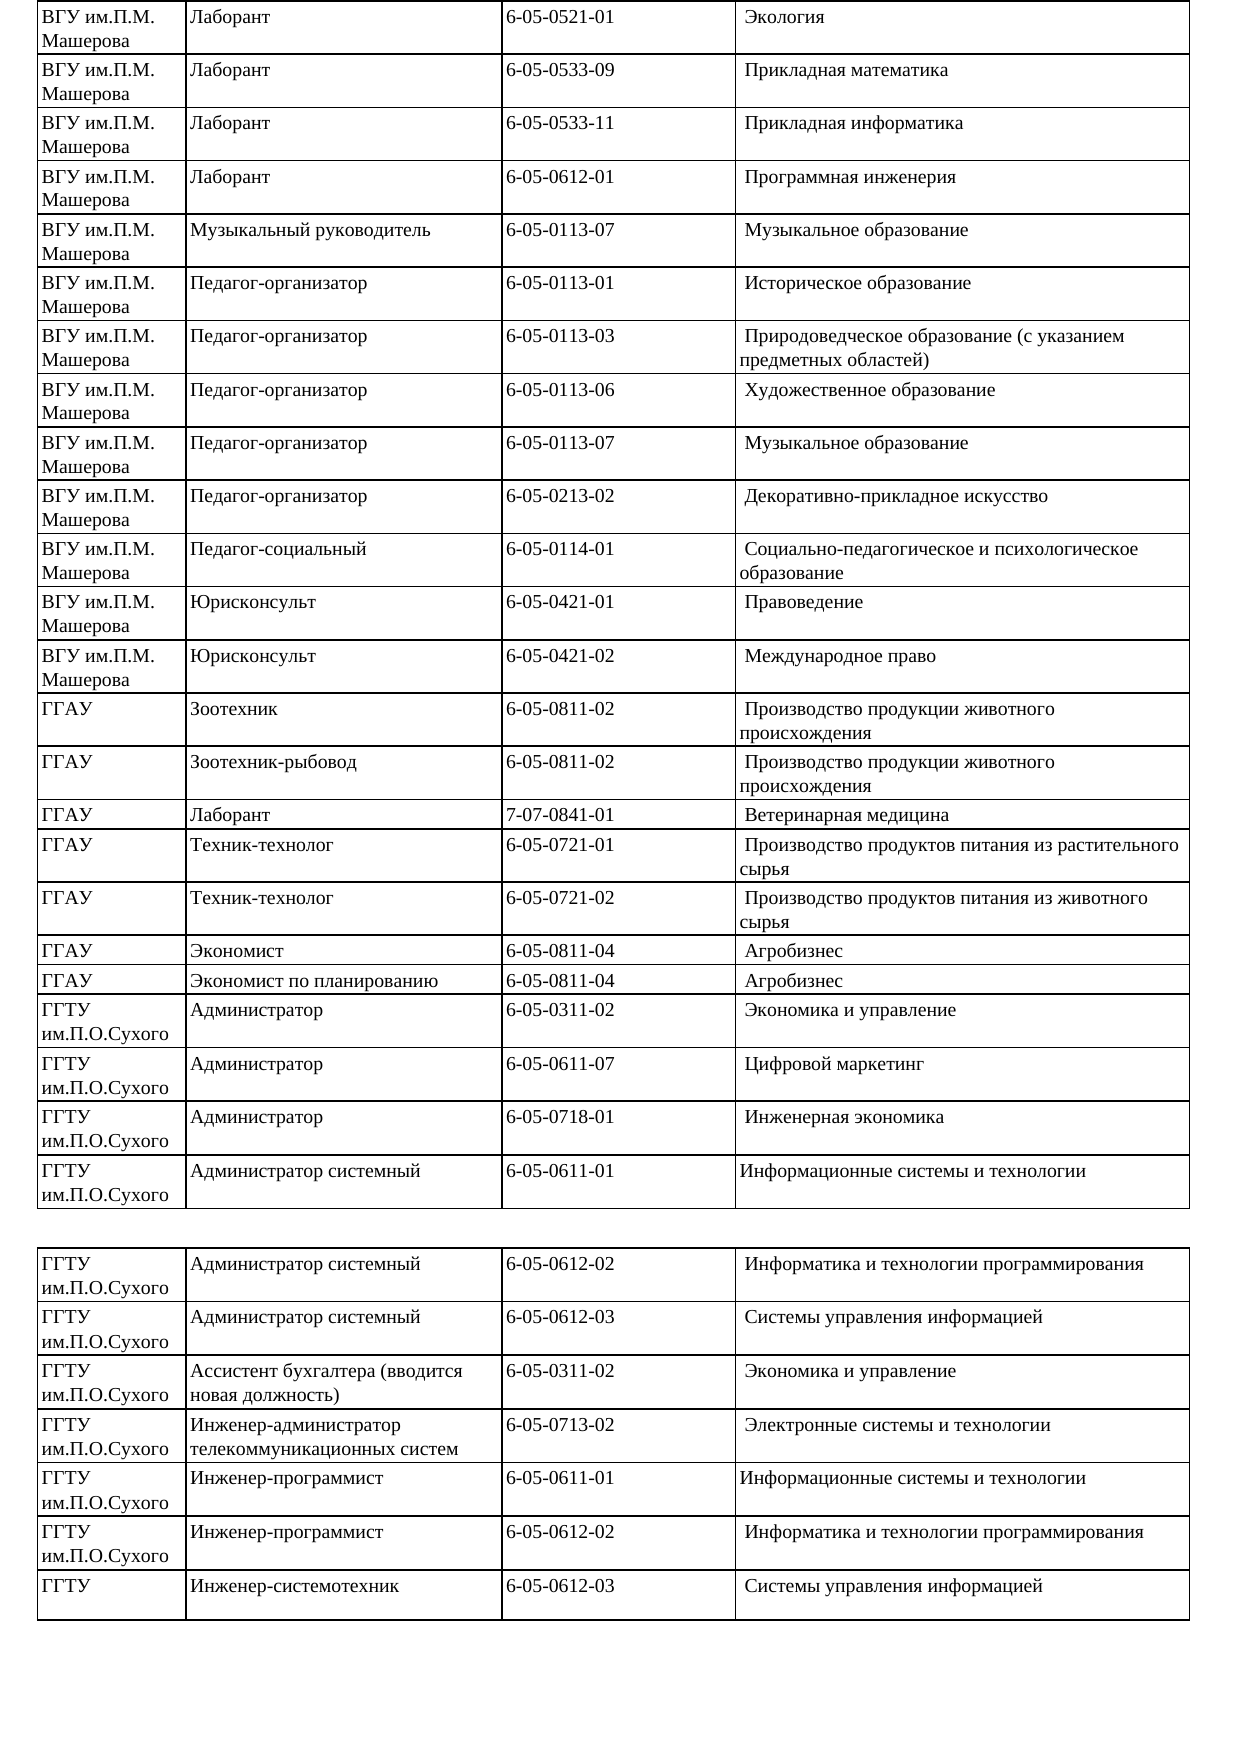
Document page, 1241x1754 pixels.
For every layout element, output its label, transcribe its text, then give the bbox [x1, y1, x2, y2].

table_cell Системы управления информацией [736, 1571, 1189, 1619]
table_cell Экономист [187, 936, 501, 964]
table_cell 6-05-0811-04 [503, 965, 735, 993]
table_cell Экология [736, 2, 1189, 53]
table_cell ГГТУ [38, 1571, 185, 1619]
table_cell Производство продукции животного происхождения [736, 747, 1189, 798]
table_cell ВГУ им.П.М. Машерова [38, 641, 185, 692]
table_cell Лаборант [187, 161, 501, 213]
table_cell Экономист по планированию [187, 965, 501, 993]
table_cell 6-05-0611-01 [503, 1463, 735, 1515]
table_cell 6-05-0114-01 [503, 534, 735, 586]
table_cell ГГАУ [38, 830, 185, 881]
table_cell 6-05-0421-01 [503, 587, 735, 639]
table_cell Информационные системы и технологии [736, 1463, 1189, 1515]
table_cell Техник-технолог [187, 830, 501, 881]
table_cell Информационные системы и технологии [736, 1156, 1189, 1208]
table_cell Зоотехник [187, 694, 501, 745]
table_cell Цифровой маркетинг [736, 1048, 1189, 1100]
table_cell Электронные системы и технологии [736, 1410, 1189, 1462]
table_cell ВГУ им.П.М. Машерова [38, 321, 185, 373]
table_cell 6-05-0721-02 [503, 883, 735, 934]
table_cell Производство продуктов питания из животного сырья [736, 883, 1189, 934]
table_cell 6-05-0713-02 [503, 1410, 735, 1462]
table_cell ГГТУ им.П.О.Сухого [38, 1048, 185, 1100]
table_cell Прикладная информатика [736, 108, 1189, 160]
table_cell 6-05-0113-07 [503, 215, 735, 266]
table_cell Юрисконсульт [187, 587, 501, 639]
table_cell Международное право [736, 641, 1189, 692]
table_cell 6-05-0811-02 [503, 747, 735, 798]
table_cell Информатика и технологии программирования [736, 1517, 1189, 1569]
table_cell 6-05-0612-03 [503, 1302, 735, 1354]
table_cell Администратор [187, 995, 501, 1047]
table_cell Ветеринарная медицина [736, 800, 1189, 828]
table_cell Социально-педагогическое и психологическое образование [736, 534, 1189, 586]
table_cell Прикладная математика [736, 55, 1189, 107]
table_cell Зоотехник-рыбовод [187, 747, 501, 798]
table_cell Художественное образование [736, 374, 1189, 426]
table_cell ГГАУ [38, 883, 185, 934]
table_cell 6-05-0611-01 [503, 1156, 735, 1208]
table_cell Педагог-организатор [187, 374, 501, 426]
table_cell Природоведческое образование (с указанием предметных областей) [736, 321, 1189, 373]
table_cell ВГУ им.П.М. Машерова [38, 108, 185, 160]
table_cell ГГТУ им.П.О.Сухого [38, 1356, 185, 1408]
table_cell Экономика и управление [736, 1356, 1189, 1408]
table_cell 6-05-0612-03 [503, 1571, 735, 1619]
table_cell ВГУ им.П.М. Машерова [38, 268, 185, 319]
table_cell ВГУ им.П.М. Машерова [38, 587, 185, 639]
table_cell Лаборант [187, 108, 501, 160]
table_cell Педагог-организатор [187, 321, 501, 373]
table_cell ГГТУ им.П.О.Сухого [38, 995, 185, 1047]
table_cell ГГТУ им.П.О.Сухого [38, 1517, 185, 1569]
table_cell 6-05-0611-07 [503, 1048, 735, 1100]
table_cell Инженер-администратор телекоммуникационных систем [187, 1410, 501, 1462]
table_cell Педагог-организатор [187, 268, 501, 319]
table_header ГГТУ им.П.О.Сухого [38, 1249, 185, 1301]
table_cell 6-05-0311-02 [503, 995, 735, 1047]
table_cell Музыкальное образование [736, 428, 1189, 479]
table_cell ВГУ им.П.М. Машерова [38, 215, 185, 266]
table_cell 7-07-0841-01 [503, 800, 735, 828]
table_cell 6-05-0721-01 [503, 830, 735, 881]
table_cell ВГУ им.П.М. Машерова [38, 481, 185, 532]
table_cell Ассистент бухгалтера (вводится новая должность) [187, 1356, 501, 1408]
table_cell Производство продуктов питания из растительного сырья [736, 830, 1189, 881]
table_cell Агробизнес [736, 965, 1189, 993]
table_cell ВГУ им.П.М. Машерова [38, 55, 185, 107]
table_cell Администратор системный [187, 1302, 501, 1354]
table_cell ГГАУ [38, 800, 185, 828]
table_cell Лаборант [187, 55, 501, 107]
table_cell 6-05-0213-02 [503, 481, 735, 532]
table_cell Инженер-программист [187, 1463, 501, 1515]
table_cell Историческое образование [736, 268, 1189, 319]
table_cell 6-05-0612-02 [503, 1517, 735, 1569]
table_cell ВГУ им.П.М. Машерова [38, 161, 185, 213]
table_cell Педагог-организатор [187, 428, 501, 479]
table_cell ГГТУ им.П.О.Сухого [38, 1463, 185, 1515]
table_cell Администратор [187, 1048, 501, 1100]
table_header 6-05-0612-02 [503, 1249, 735, 1301]
table_header Администратор системный [187, 1249, 501, 1301]
table_cell 6-05-0811-02 [503, 694, 735, 745]
table_cell ГГТУ им.П.О.Сухого [38, 1102, 185, 1154]
table_cell ГГАУ [38, 694, 185, 745]
table_cell ГГТУ им.П.О.Сухого [38, 1302, 185, 1354]
table_cell Педагог-организатор [187, 481, 501, 532]
table_header Информатика и технологии программирования [736, 1249, 1189, 1301]
table_cell Музыкальное образование [736, 215, 1189, 266]
table_cell Администратор системный [187, 1156, 501, 1208]
table_cell Лаборант [187, 800, 501, 828]
table_cell Инженер-системотехник [187, 1571, 501, 1619]
table_cell Лаборант [187, 2, 501, 53]
table_cell 6-05-0113-01 [503, 268, 735, 319]
table_cell Педагог-социальный [187, 534, 501, 586]
table_cell 6-05-0113-03 [503, 321, 735, 373]
table_cell 6-05-0718-01 [503, 1102, 735, 1154]
table_cell ГГТУ им.П.О.Сухого [38, 1156, 185, 1208]
table_cell Производство продукции животного происхождения [736, 694, 1189, 745]
table_cell Системы управления информацией [736, 1302, 1189, 1354]
table_cell 6-05-0811-04 [503, 936, 735, 964]
table_cell ГГАУ [38, 965, 185, 993]
table_cell Инженерная экономика [736, 1102, 1189, 1154]
table_cell Техник-технолог [187, 883, 501, 934]
table_cell Экономика и управление [736, 995, 1189, 1047]
table_cell ВГУ им.П.М. Машерова [38, 428, 185, 479]
table_cell Декоративно-прикладное искусство [736, 481, 1189, 532]
table_cell Агробизнес [736, 936, 1189, 964]
table_cell 6-05-0521-01 [503, 2, 735, 53]
table_cell Правоведение [736, 587, 1189, 639]
table_cell ГГТУ им.П.О.Сухого [38, 1410, 185, 1462]
table_cell ГГАУ [38, 936, 185, 964]
table_cell Программная инженерия [736, 161, 1189, 213]
table_cell 6-05-0113-06 [503, 374, 735, 426]
table_cell ВГУ им.П.М. Машерова [38, 2, 185, 53]
table_cell ВГУ им.П.М. Машерова [38, 534, 185, 586]
table_cell Инженер-программист [187, 1517, 501, 1569]
table_cell 6-05-0113-07 [503, 428, 735, 479]
table_cell 6-05-0612-01 [503, 161, 735, 213]
table_cell 6-05-0533-09 [503, 55, 735, 107]
table_cell 6-05-0533-11 [503, 108, 735, 160]
table_cell 6-05-0311-02 [503, 1356, 735, 1408]
table_cell Юрисконсульт [187, 641, 501, 692]
table_cell 6-05-0421-02 [503, 641, 735, 692]
table_cell Музыкальный руководитель [187, 215, 501, 266]
table_cell ГГАУ [38, 747, 185, 798]
table_cell Администратор [187, 1102, 501, 1154]
table_cell ВГУ им.П.М. Машерова [38, 374, 185, 426]
